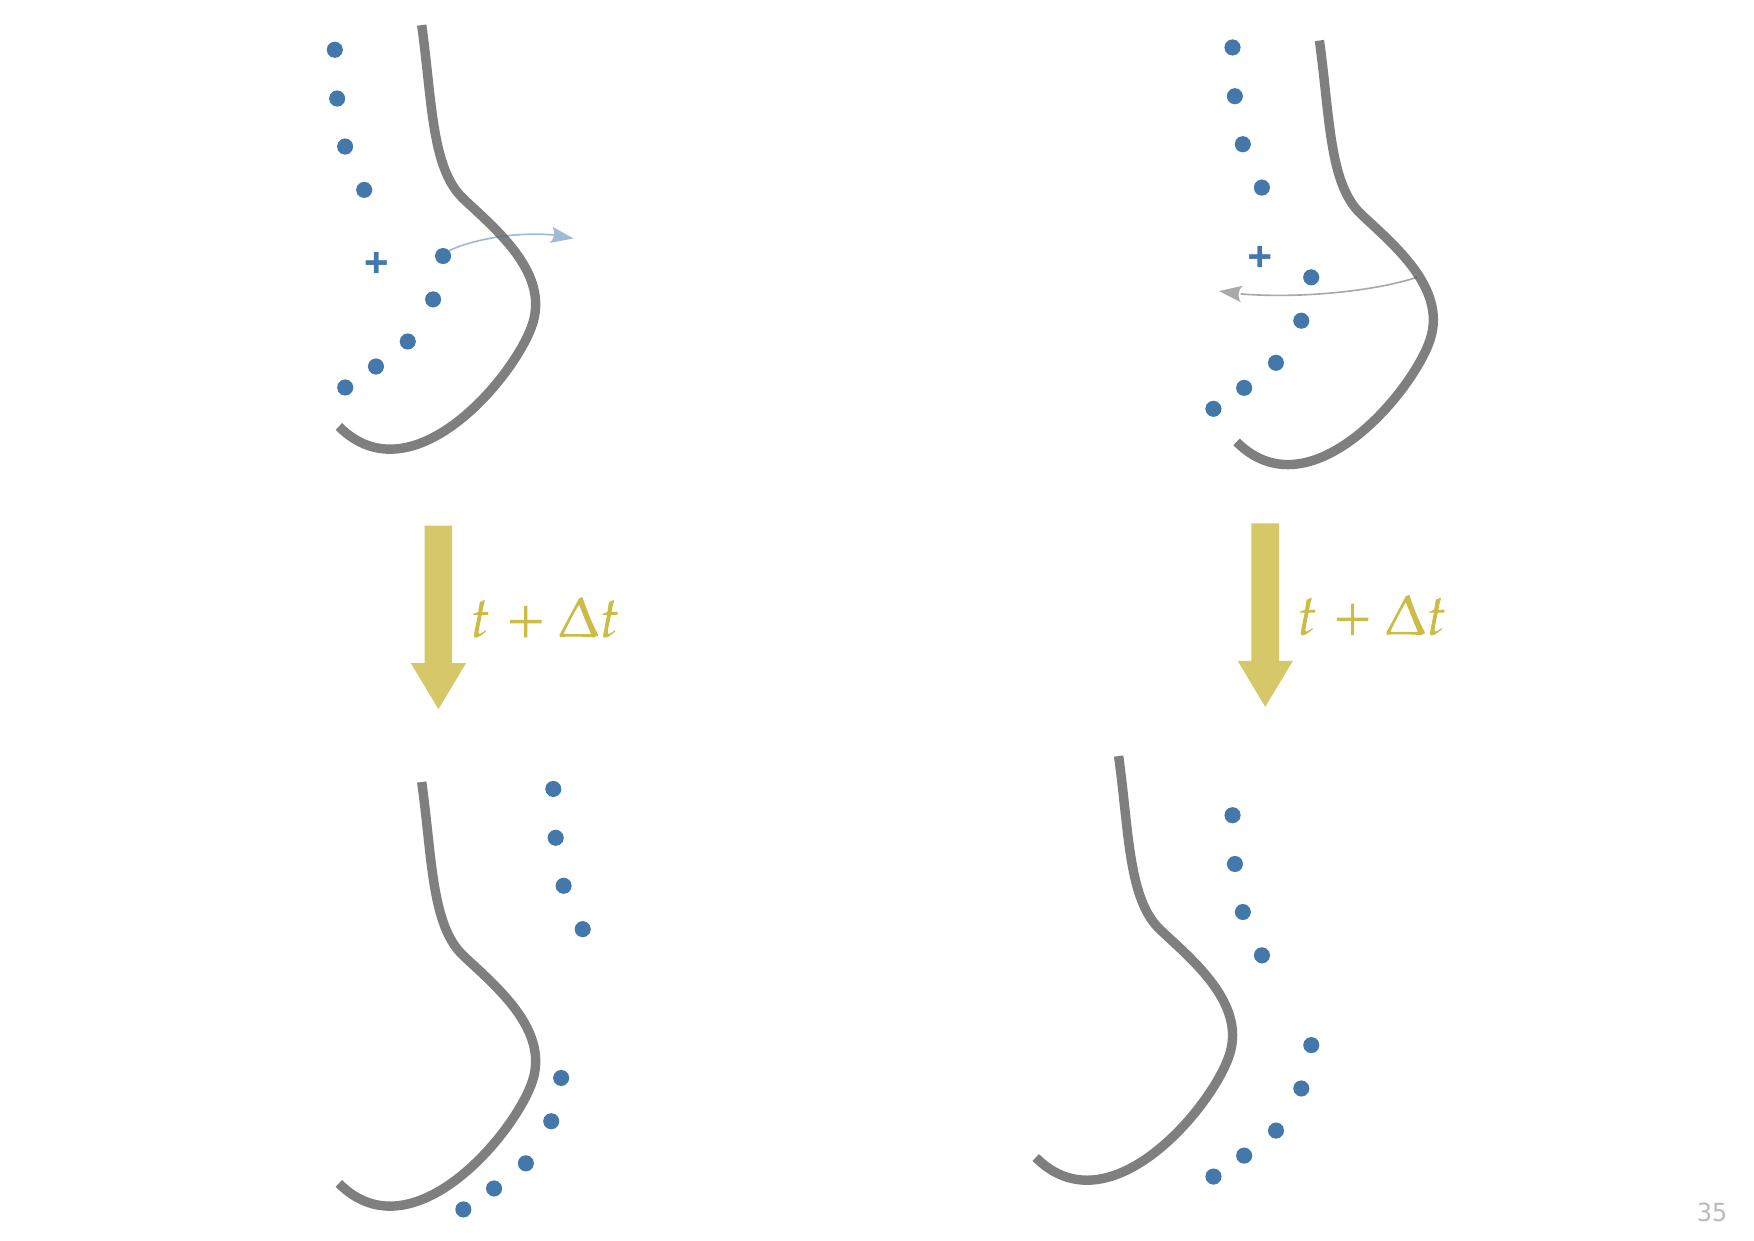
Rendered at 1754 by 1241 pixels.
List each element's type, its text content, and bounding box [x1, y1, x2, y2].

text_box [1293, 1080, 1310, 1097]
text_box [329, 90, 346, 107]
text_box [543, 1113, 560, 1130]
text_box [455, 1201, 472, 1218]
text_box [356, 181, 373, 199]
text_box [574, 921, 591, 938]
text_box [410, 525, 467, 710]
text_box [1386, 594, 1425, 636]
text_box [472, 600, 489, 638]
text_box [555, 877, 572, 894]
text_box [547, 829, 564, 846]
text_box [367, 358, 385, 375]
text_box [1429, 597, 1445, 636]
text_box [1234, 136, 1251, 153]
text_box + [349, 224, 406, 284]
text_box [1224, 807, 1241, 824]
text_box [1303, 1037, 1320, 1054]
text_box [1299, 597, 1316, 636]
text_box [326, 41, 343, 58]
text_box [1205, 400, 1222, 417]
text_box [510, 605, 542, 638]
text_box [1267, 354, 1285, 371]
text_box [1253, 947, 1271, 964]
text_box [1303, 269, 1320, 286]
text_box [553, 1069, 570, 1087]
text_box [337, 379, 354, 396]
text_box [1226, 855, 1244, 873]
text_box [434, 247, 452, 265]
text_box [602, 600, 618, 638]
text_box [1236, 1147, 1253, 1164]
text_box [1237, 523, 1293, 707]
text_box [1253, 179, 1271, 196]
text_box [1267, 1122, 1285, 1139]
text_box [1226, 88, 1243, 105]
text_box [559, 597, 598, 638]
text_box [1336, 603, 1369, 636]
text_box [425, 291, 442, 308]
text_box [399, 333, 416, 350]
text_box [1293, 312, 1310, 329]
text_box [485, 1180, 503, 1197]
text_box [517, 1155, 534, 1172]
text_box [1236, 379, 1253, 396]
text_box [545, 780, 562, 798]
text_box [1224, 39, 1241, 56]
text_box [1234, 903, 1251, 921]
text_box [337, 138, 354, 155]
text_box + [1232, 218, 1289, 278]
text_box [1205, 1168, 1222, 1185]
